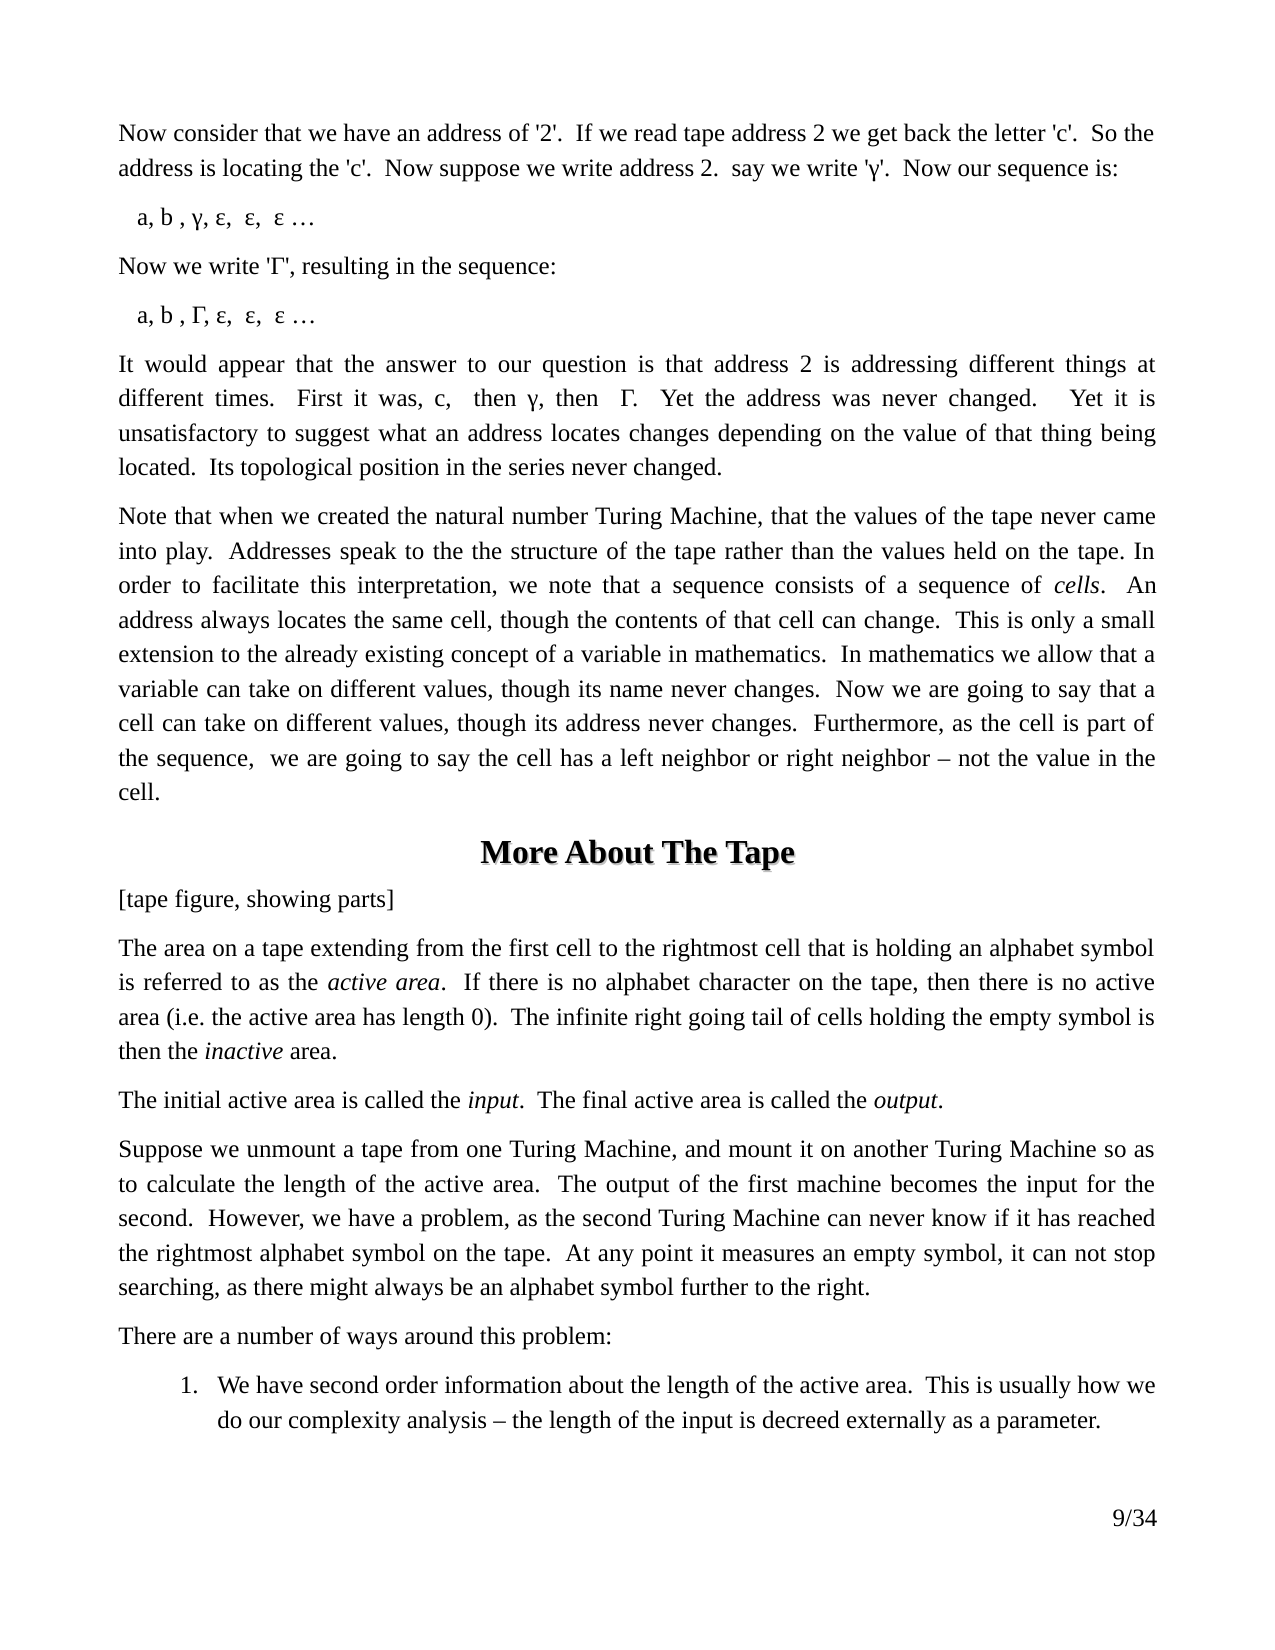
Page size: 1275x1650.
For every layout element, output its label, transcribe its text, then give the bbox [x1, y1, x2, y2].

text The area on a tape extending from the first cell to the rightmost cell that is holding an alphabet symbol is referred to as the active area. If there is no alphabet character on the tape, then there is no active area (i.e. the active area has length 0). The infinite right going tail of cells holding the empty symbol is then the inactive area. [118, 933, 1157, 1065]
subtitle More About The Tape [118, 832, 1157, 871]
text Suppose we unmount a tape from one Turing Machine, and mount it on another Turing Machine so as to calculate the length of the active area. The output of the first machine becomes the input for the second. However, we have a problem, as the second Turing Machine can never know if it has reached the rightmost alphabet symbol on the tape. At any point it measures an empty symbol, it can not stop searching, as there might always be an alphabet symbol further to the right. [118, 1134, 1157, 1301]
text a, b , γ, ε, ε, ε … [118, 202, 1157, 230]
list We have second order information about the length of the active area. This is usually how we do our complexity analysis – the length of the input is decreed externally as a parameter. [179, 1370, 1157, 1433]
text There are a number of ways around this problem: [118, 1321, 1157, 1350]
text It would appear that the answer to our question is that address 2 is addressing different things at different times. First it was, c, then γ, then Г. Yet the address was never changed. Yet it is unsatisfactory to suggest what an address locates changes depending on the value of that thing being located. Its topological position in the series never changed. [118, 349, 1157, 481]
text Now consider that we have an address of '2'. If we read tape address 2 we get back the letter 'c'. So the address is locating the 'c'. Now suppose we write address 2. say we write 'γ'. Now our sequence is: [118, 118, 1157, 181]
text [tape figure, showing parts] [118, 884, 1157, 912]
text a, b , Г, ε, ε, ε … [118, 300, 1157, 328]
text Now we write 'Г', resulting in the sequence: [118, 251, 1157, 279]
text Note that when we created the natural number Turing Machine, that the values of the tape never came into play. Addresses speak to the the structure of the tape rather than the values held on the tape. In order to facilitate this interpretation, we note that a sequence consists of a sequence of cells. An address always locates the same cell, though the contents of that cell can change. This is only a small extension to the already existing concept of a variable in mathematics. In mathematics we allow that a variable can take on different values, though its name never changes. Now we are going to say that a cell can take on different values, though its address never changes. Furthermore, as the cell is part of the sequence, we are going to say the cell has a left neighbor or right neighbor – not the value in the cell. [118, 501, 1157, 806]
text The initial active area is called the input. The final active area is called the output. [118, 1085, 1157, 1114]
